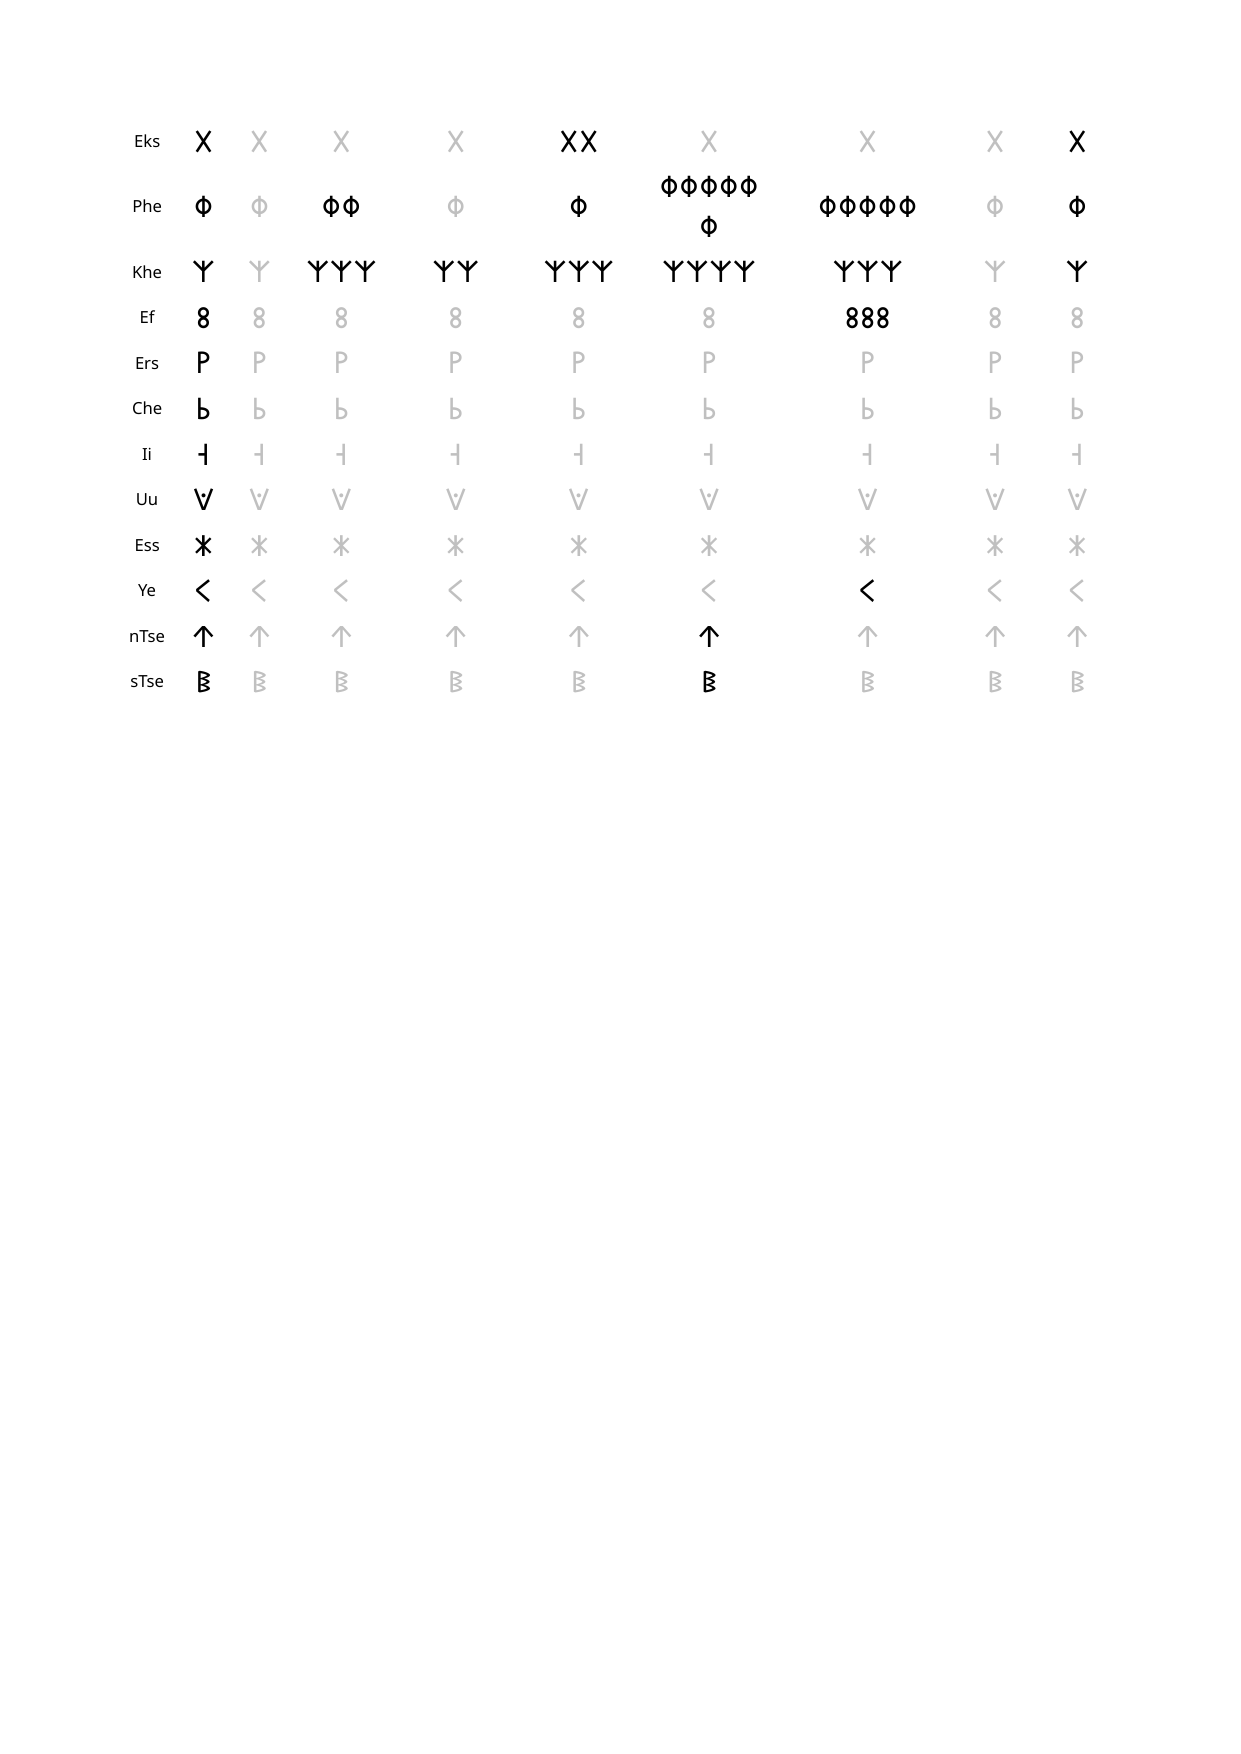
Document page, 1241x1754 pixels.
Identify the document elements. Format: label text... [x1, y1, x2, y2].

table_cell 𐌝 [176, 431, 231, 476]
table_cell 𐌟 [176, 522, 231, 567]
table_cell 𐌞 [641, 476, 777, 522]
table_cell 𐌜 [231, 385, 288, 431]
table_cell 𐌚 [288, 294, 395, 340]
table_cell 𐌜 [958, 385, 1032, 431]
table_cell nTse [118, 613, 176, 658]
table_cell 𐌯 [777, 659, 958, 704]
table_cell 𐌚 [1032, 294, 1122, 340]
table_cell 𐌯 [516, 659, 641, 704]
table_cell 𐌭 [395, 568, 516, 613]
table_cell 𐌙𐌙 [395, 249, 516, 294]
table_cell 𐌘𐌘 [288, 164, 395, 249]
table_cell 𐌟 [516, 522, 641, 567]
table_cell 𐌞 [516, 476, 641, 522]
table_cell 𐌛 [777, 340, 958, 385]
table_cell 𐌚 [231, 294, 288, 340]
table_cell 𐌝 [1032, 431, 1122, 476]
table_cell 𐌝 [958, 431, 1032, 476]
table_cell 𐌟 [641, 522, 777, 567]
table_cell 𐌛 [176, 340, 231, 385]
table_cell 𐌮 [231, 613, 288, 658]
table_cell 𐌭 [958, 568, 1032, 613]
table_cell 𐌭 [777, 568, 958, 613]
table_cell 𐌜 [288, 385, 395, 431]
table_cell 𐌙𐌙𐌙 [288, 249, 395, 294]
table_cell 𐌗 [231, 118, 288, 164]
table_cell 𐌗 [395, 118, 516, 164]
table_cell Phe [118, 164, 176, 249]
table_cell 𐌘 [1032, 164, 1122, 249]
table_cell 𐌗𐌗 [516, 118, 641, 164]
table_cell 𐌜 [176, 385, 231, 431]
table_cell 𐌞 [1032, 476, 1122, 522]
table_cell 𐌞 [176, 476, 231, 522]
table_cell 𐌛 [516, 340, 641, 385]
table_cell 𐌟 [395, 522, 516, 567]
table_cell 𐌗 [288, 118, 395, 164]
table_cell 𐌞 [288, 476, 395, 522]
table_cell 𐌞 [958, 476, 1032, 522]
table_cell 𐌟 [288, 522, 395, 567]
table_cell 𐌗 [1032, 118, 1122, 164]
table_cell 𐌝 [641, 431, 777, 476]
table_cell 𐌙 [176, 249, 231, 294]
table_cell 𐌛 [288, 340, 395, 385]
table_cell Eks [118, 118, 176, 164]
table_cell 𐌜 [641, 385, 777, 431]
table_cell 𐌘 [231, 164, 288, 249]
table_cell 𐌝 [777, 431, 958, 476]
table_cell 𐌙 [231, 249, 288, 294]
table_cell 𐌗 [176, 118, 231, 164]
table_cell 𐌯 [1032, 659, 1122, 704]
table_cell 𐌙𐌙𐌙 [516, 249, 641, 294]
table_cell 𐌭 [176, 568, 231, 613]
table_cell 𐌭 [1032, 568, 1122, 613]
table_cell 𐌚𐌚𐌚 [777, 294, 958, 340]
table_cell 𐌞 [777, 476, 958, 522]
table_cell 𐌘𐌘𐌘𐌘𐌘 [777, 164, 958, 249]
table_cell 𐌝 [395, 431, 516, 476]
table_cell Khe [118, 249, 176, 294]
table_cell 𐌜 [777, 385, 958, 431]
table_cell 𐌜 [1032, 385, 1122, 431]
table_cell 𐌭 [288, 568, 395, 613]
table_cell 𐌛 [958, 340, 1032, 385]
table_cell 𐌙𐌙𐌙 [777, 249, 958, 294]
table_cell 𐌮 [958, 613, 1032, 658]
table_cell 𐌙 [958, 249, 1032, 294]
table_cell Ef [118, 294, 176, 340]
table_cell 𐌯 [288, 659, 395, 704]
table_cell 𐌙𐌙𐌙𐌙 [641, 249, 777, 294]
table_cell 𐌚 [516, 294, 641, 340]
table_cell 𐌮 [1032, 613, 1122, 658]
table_cell 𐌗 [777, 118, 958, 164]
table_cell 𐌭 [231, 568, 288, 613]
table_cell 𐌮 [516, 613, 641, 658]
table_cell 𐌯 [395, 659, 516, 704]
table_cell 𐌛 [1032, 340, 1122, 385]
table_cell 𐌞 [395, 476, 516, 522]
table_cell 𐌜 [395, 385, 516, 431]
table_cell 𐌘 [958, 164, 1032, 249]
table_cell 𐌜 [516, 385, 641, 431]
table_cell 𐌘𐌘𐌘𐌘𐌘𐌘 [641, 164, 777, 249]
table_cell 𐌚 [641, 294, 777, 340]
table_cell Che [118, 385, 176, 431]
table_cell 𐌘 [516, 164, 641, 249]
table_cell 𐌮 [395, 613, 516, 658]
table_cell 𐌟 [777, 522, 958, 567]
table_cell 𐌮 [641, 613, 777, 658]
table_cell 𐌟 [958, 522, 1032, 567]
table_cell 𐌛 [395, 340, 516, 385]
table_cell 𐌘 [395, 164, 516, 249]
table_cell Ye [118, 568, 176, 613]
table_cell 𐌮 [777, 613, 958, 658]
table_cell 𐌝 [288, 431, 395, 476]
table_cell Uu [118, 476, 176, 522]
table_cell Ers [118, 340, 176, 385]
table_cell 𐌚 [958, 294, 1032, 340]
table_cell 𐌯 [231, 659, 288, 704]
table_cell 𐌞 [231, 476, 288, 522]
table_cell 𐌮 [288, 613, 395, 658]
table_cell 𐌭 [516, 568, 641, 613]
table_cell 𐌙 [1032, 249, 1122, 294]
table_cell 𐌘 [176, 164, 231, 249]
table_cell 𐌟 [231, 522, 288, 567]
table_cell 𐌯 [641, 659, 777, 704]
table_cell 𐌟 [1032, 522, 1122, 567]
table_cell 𐌝 [516, 431, 641, 476]
table_cell 𐌮 [176, 613, 231, 658]
table_cell 𐌗 [958, 118, 1032, 164]
table_cell 𐌛 [641, 340, 777, 385]
table_cell 𐌚 [176, 294, 231, 340]
table_cell sTse [118, 659, 176, 704]
table_cell 𐌗 [641, 118, 777, 164]
table_cell 𐌯 [176, 659, 231, 704]
table_cell 𐌯 [958, 659, 1032, 704]
table_cell 𐌝 [231, 431, 288, 476]
table_cell 𐌚 [395, 294, 516, 340]
table_cell 𐌭 [641, 568, 777, 613]
table_cell Ess [118, 522, 176, 567]
table_cell 𐌛 [231, 340, 288, 385]
table_cell Ii [118, 431, 176, 476]
